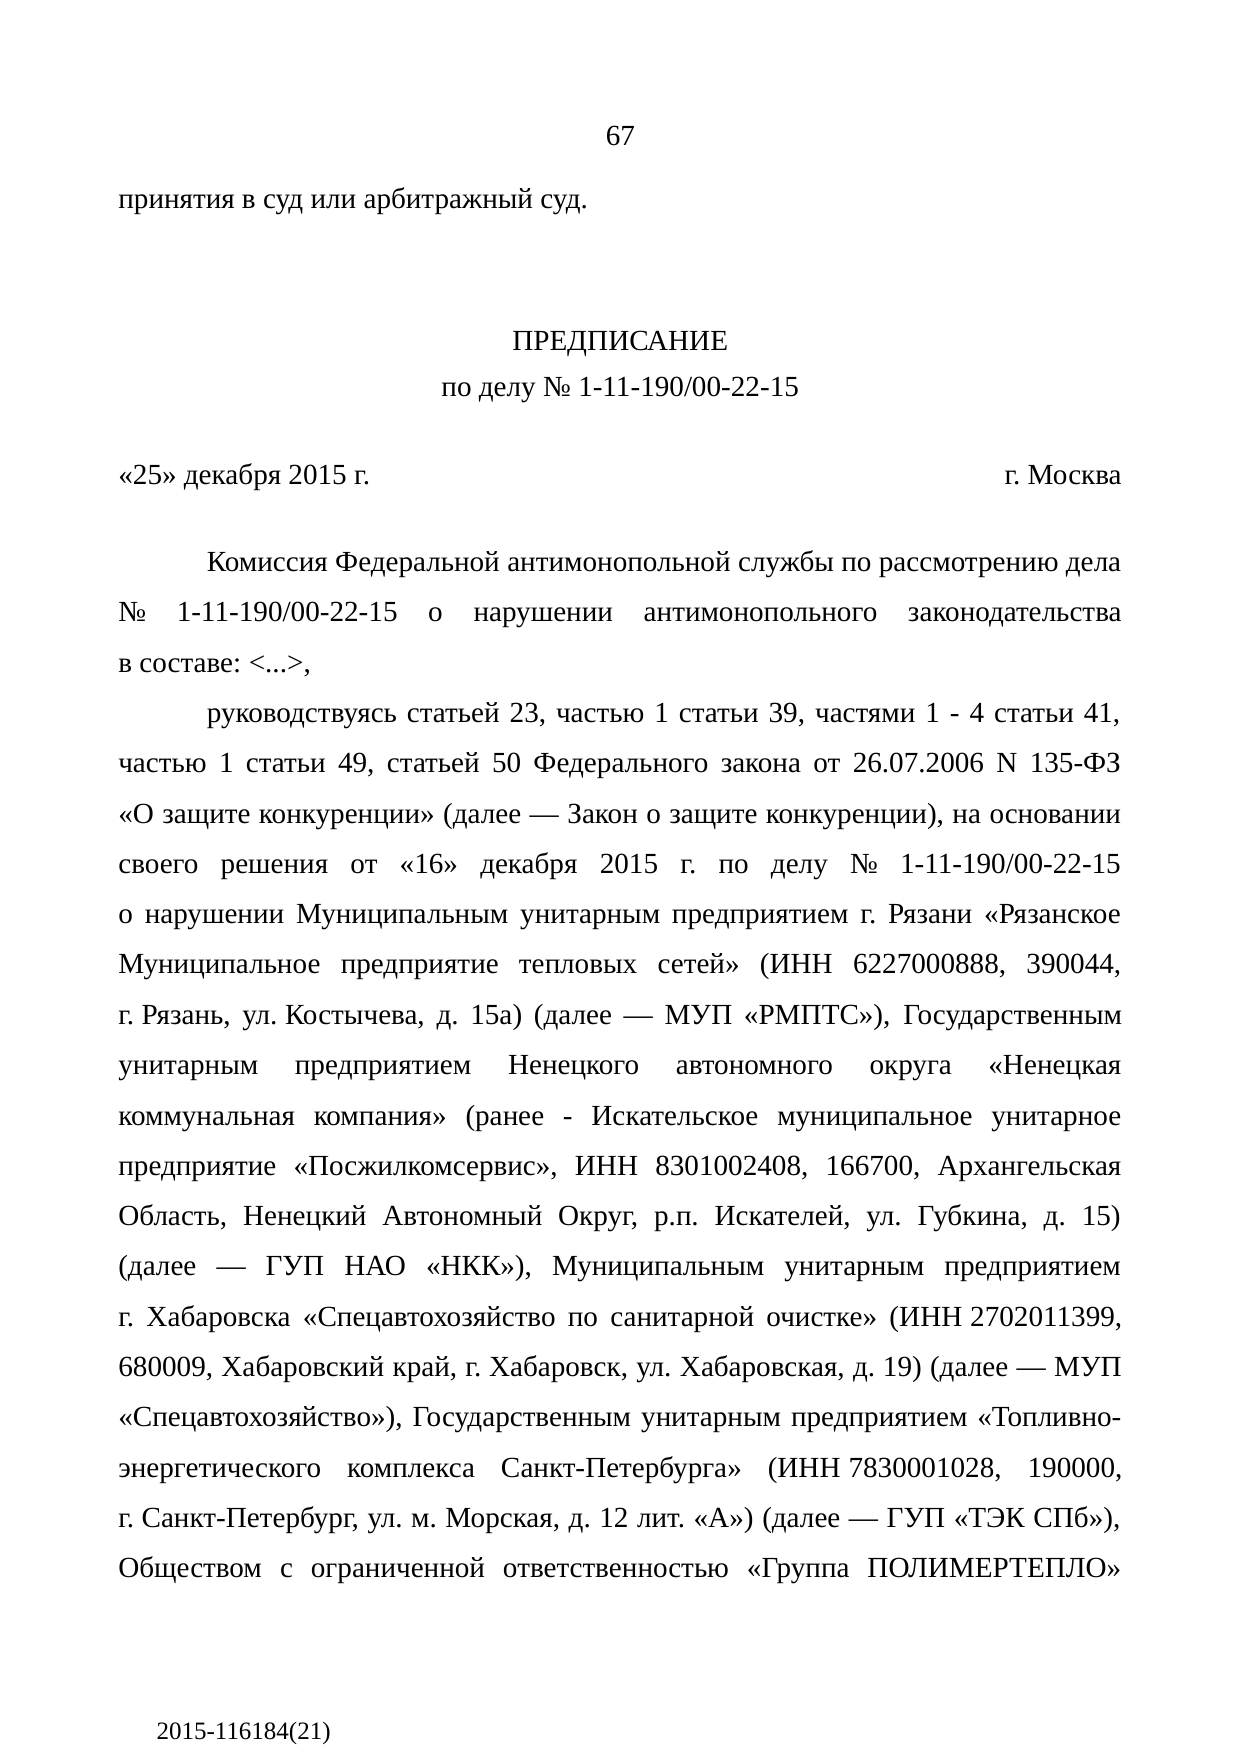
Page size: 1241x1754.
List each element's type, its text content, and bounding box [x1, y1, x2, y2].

text «25» декабря 2015 г. г. Москва [118, 457, 1122, 490]
text ПРЕДПИСАНИЕ [118, 323, 1122, 357]
text Комиссия Федеральной антимонопольной службы по рассмотрению дела № 1-11-190/00-22-15 о нарушении антимонопольного законодательства в составе: <...>, [118, 544, 1122, 678]
text по делу № 1-11-190/00-22-15 [118, 369, 1122, 403]
text принятия в суд или арбитражный суд. [118, 181, 1122, 215]
text руководствуясь статьей 23, частью 1 статьи 39, частями 1 - 4 статьи 41, частью 1 статьи 49, статьей 50 Федерального закона от 26.07.2006 N 135-ФЗ «О защите конкуренции» (далее — Закон о защите конкуренции), на основании своего решения от «16» декабря 2015 г. по делу № 1-11-190/00-22-15 о нарушении Муниципальным унитарным предприятием г. Рязани «Рязанское Муниципальное предприятие тепловых сетей» (ИНН 6227000888, 390044, г. Рязань, ул. Костычева, д. 15а) (далее — МУП «РМПТС»), Государственным унитарным предприятием Ненецкого автономного округа «Ненецкая коммунальная компания» (ранее - Искательское муниципальное унитарное предприятие «Посжилкомсервис», ИНН 8301002408, 166700, Архангельская Область, Ненецкий Автономный Округ, р.п. Искателей, ул. Губкина, д. 15) (далее — ГУП НАО «НКК»), Муниципальным унитарным предприятием г. Хабаровска «Спецавтохозяйство по санитарной очистке» (ИНН 2702011399, 680009, Хабаровский край, г. Хабаровск, ул. Хабаровская, д. 19) (далее — МУП «Спецавтохозяйство»), Государственным унитарным предприятием «Топливно-энергетического комплекса Санкт-Петербурга» (ИНН 7830001028, 190000, г. Санкт-Петербург, ул. м. Морская, д. 12 лит. «А») (далее — ГУП «ТЭК СПб»), Обществом с ограниченной ответственностью «Группа ПОЛИМЕРТЕПЛО» [118, 695, 1122, 1584]
